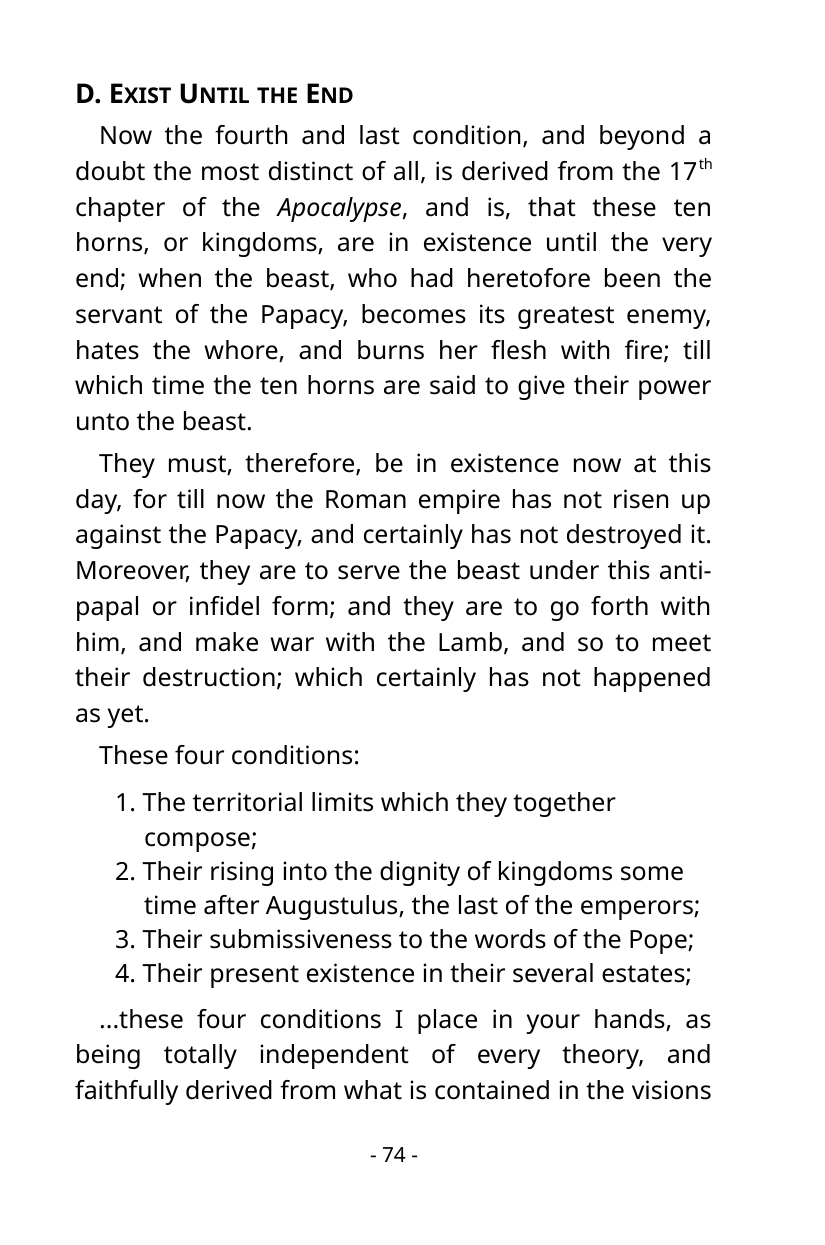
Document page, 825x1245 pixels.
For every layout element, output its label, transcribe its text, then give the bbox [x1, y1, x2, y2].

text These four conditions: [75, 737, 712, 771]
text Now the fourth and last condition, and beyond a doubt the most distinct of all, is derived from the 17th chapter of the Apocalypse, and is, that these ten horns, or kingdoms, are in existence until the very end; when the beast, who had heretofore been the servant of the Papacy, becomes its greatest enemy, hates the whore, and burns her flesh with fire; till which time the ten horns are said to give their power unto the beast. [75, 118, 712, 438]
list Their submissiveness to the words of the Pope; [142, 921, 712, 955]
list Their present existence in their several estates; [142, 955, 712, 989]
subtitle D. Exist Until the End [75, 75, 712, 112]
text ...these four conditions I place in your hands, as being totally independent of every theory, and faithfully derived from what is contained in the visions [75, 1001, 712, 1107]
list The territorial limits which they together compose; [142, 785, 712, 853]
list Their rising into the dignity of kingdoms some time after Augustulus, the last of the emperors; [142, 853, 712, 921]
text They must, therefore, be in existence now at this day, for till now the Roman empire has not risen up against the Papacy, and certainly has not destroyed it. Moreover, they are to serve the beast under this anti-papal or infidel form; and they are to go forth with him, and make war with the Lamb, and so to meet their destruction; which certainly has not happened as yet. [75, 446, 712, 730]
